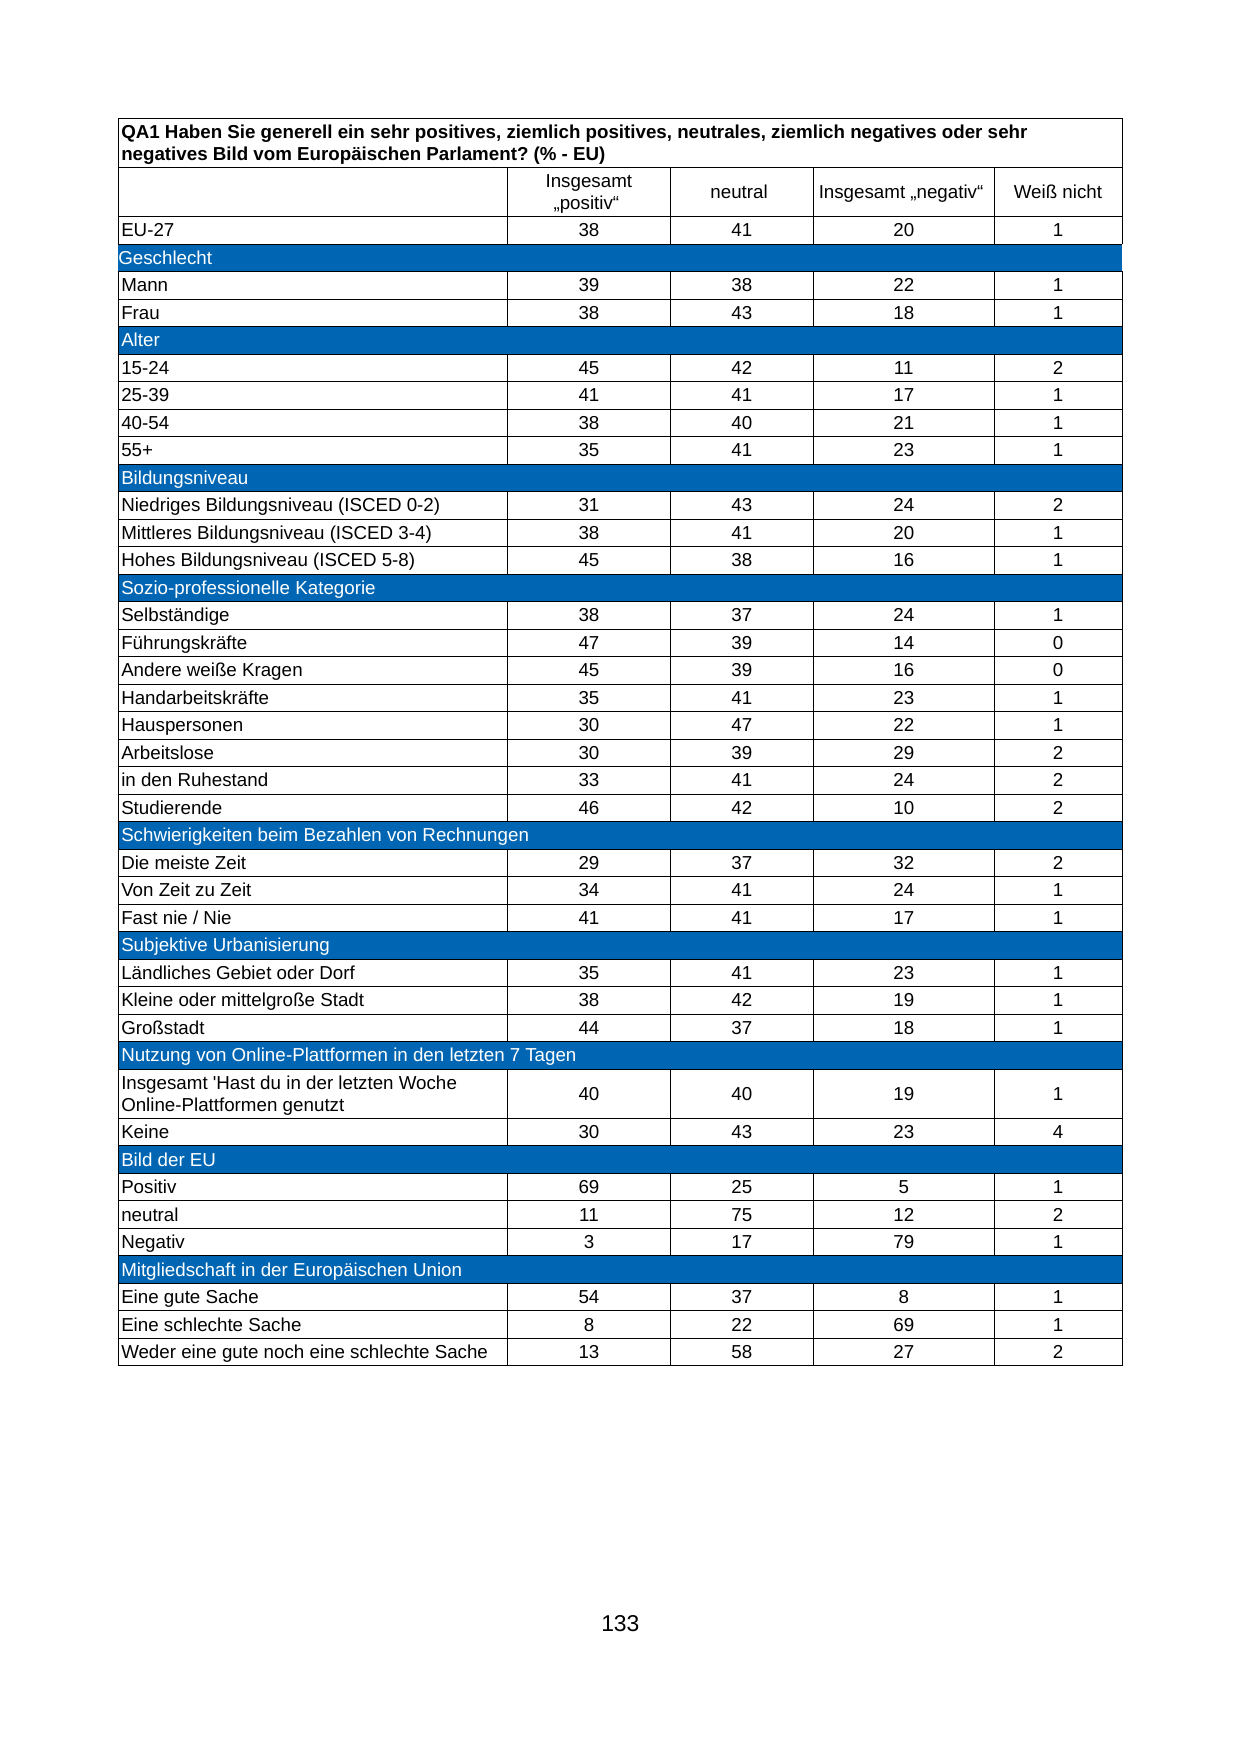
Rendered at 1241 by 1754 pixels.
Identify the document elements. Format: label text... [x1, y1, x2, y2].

table_cell 69 [814, 1311, 994, 1338]
table_cell Niedriges Bildungsniveau (ISCED 0-2) [119, 492, 507, 519]
table_cell 29 [508, 850, 670, 876]
table_cell 1 [995, 1311, 1122, 1338]
table_cell 41 [671, 905, 813, 931]
table_cell 1 [995, 712, 1122, 739]
table_cell Mittleres Bildungsniveau (ISCED 3-4) [119, 520, 507, 546]
table_cell Großstadt [119, 1015, 507, 1041]
table_cell 13 [508, 1339, 670, 1365]
table_cell 41 [671, 437, 813, 464]
table_cell Führungskräfte [119, 630, 507, 656]
table_cell 21 [814, 410, 994, 436]
table_cell 1 [995, 1015, 1122, 1041]
table_cell 24 [814, 877, 994, 904]
table_cell 18 [814, 300, 994, 326]
table_cell Weiß nicht [995, 168, 1122, 216]
table_cell 38 [508, 217, 670, 244]
table_cell 14 [814, 630, 994, 656]
table_cell 39 [508, 272, 670, 299]
table_cell 11 [814, 355, 994, 381]
table_cell 29 [814, 740, 994, 766]
table_cell 11 [508, 1201, 670, 1228]
table_cell neutral [119, 1201, 507, 1228]
table_cell 1 [995, 300, 1122, 326]
table_cell Bildungsniveau [119, 465, 1122, 491]
table_cell 1 [995, 382, 1122, 409]
table_cell 38 [508, 520, 670, 546]
table_cell Frau [119, 300, 507, 326]
table_cell 23 [814, 685, 994, 711]
table_cell Arbeitslose [119, 740, 507, 766]
table_cell Fast nie / Nie [119, 905, 507, 931]
table_cell EU-27 [119, 217, 507, 244]
table_cell Alter [119, 327, 1122, 354]
table_cell 47 [508, 630, 670, 656]
table_cell 16 [814, 547, 994, 574]
table_cell 38 [671, 547, 813, 574]
table_cell 23 [814, 1119, 994, 1145]
table_cell 45 [508, 657, 670, 684]
table_cell 25-39 [119, 382, 507, 409]
table_cell 37 [671, 1284, 813, 1310]
table_cell 32 [814, 850, 994, 876]
table_cell 45 [508, 355, 670, 381]
table_cell 41 [508, 382, 670, 409]
table_cell 40 [671, 1070, 813, 1118]
table_cell 2 [995, 795, 1122, 821]
table_cell 41 [671, 767, 813, 794]
table_cell 8 [814, 1284, 994, 1310]
table_cell Eine gute Sache [119, 1284, 507, 1310]
table_cell 24 [814, 767, 994, 794]
table_cell 2 [995, 850, 1122, 876]
table_cell 25 [671, 1174, 813, 1200]
table_cell 2 [995, 492, 1122, 519]
table_cell 31 [508, 492, 670, 519]
table_cell Nutzung von Online-Plattformen in den letzten 7 Tagen [119, 1042, 1122, 1069]
table_cell Positiv [119, 1174, 507, 1200]
table_cell neutral [671, 168, 813, 216]
table_cell 75 [671, 1201, 813, 1228]
table_cell 22 [814, 712, 994, 739]
table_cell Geschlecht [118, 245, 1122, 271]
table_cell 38 [508, 300, 670, 326]
table_cell 24 [814, 492, 994, 519]
table_cell Studierende [119, 795, 507, 821]
table_cell 43 [671, 1119, 813, 1145]
table_cell 12 [814, 1201, 994, 1228]
table_cell Von Zeit zu Zeit [119, 877, 507, 904]
table_cell 33 [508, 767, 670, 794]
table_cell 35 [508, 685, 670, 711]
table_cell 38 [508, 602, 670, 629]
table_cell Hauspersonen [119, 712, 507, 739]
table_cell 20 [814, 217, 994, 244]
table_cell 1 [995, 1284, 1122, 1310]
table_cell 42 [671, 355, 813, 381]
table_cell Andere weiße Kragen [119, 657, 507, 684]
table_cell 1 [995, 1174, 1122, 1200]
table_cell Schwierigkeiten beim Bezahlen von Rechnungen [119, 822, 1122, 849]
table_cell 39 [671, 657, 813, 684]
table_cell Handarbeitskräfte [119, 685, 507, 711]
table_cell 2 [995, 355, 1122, 381]
table_cell 10 [814, 795, 994, 821]
table_cell 1 [995, 1070, 1122, 1118]
table_cell 2 [995, 1201, 1122, 1228]
table_cell 43 [671, 492, 813, 519]
table_cell 1 [995, 520, 1122, 546]
table_cell 41 [671, 217, 813, 244]
table_cell 24 [814, 602, 994, 629]
table_cell 1 [995, 905, 1122, 931]
table_cell 23 [814, 437, 994, 464]
table_cell Insgesamt „negativ“ [814, 168, 994, 216]
table_cell 30 [508, 740, 670, 766]
table_cell Kleine oder mittelgroße Stadt [119, 987, 507, 1014]
table_cell 17 [814, 382, 994, 409]
table_cell 3 [508, 1229, 670, 1255]
table_cell 41 [671, 382, 813, 409]
table_cell 1 [995, 217, 1122, 244]
table_cell 8 [508, 1311, 670, 1338]
table_cell in den Ruhestand [119, 767, 507, 794]
table_cell 1 [995, 685, 1122, 711]
table_cell 1 [995, 437, 1122, 464]
table_cell 55+ [119, 437, 507, 464]
table_cell 39 [671, 630, 813, 656]
table_cell 27 [814, 1339, 994, 1365]
table_cell 5 [814, 1174, 994, 1200]
table_cell 42 [671, 987, 813, 1014]
table_cell 16 [814, 657, 994, 684]
table_cell 1 [995, 877, 1122, 904]
table_cell Insgesamt „positiv“ [508, 168, 670, 216]
table_cell 1 [995, 547, 1122, 574]
table_cell 43 [671, 300, 813, 326]
table_cell Hohes Bildungsniveau (ISCED 5-8) [119, 547, 507, 574]
table_cell 1 [995, 960, 1122, 986]
table_cell 4 [995, 1119, 1122, 1145]
table_cell 35 [508, 437, 670, 464]
table_cell 20 [814, 520, 994, 546]
table_cell 54 [508, 1284, 670, 1310]
table_cell 19 [814, 987, 994, 1014]
table_cell 46 [508, 795, 670, 821]
table_cell Die meiste Zeit [119, 850, 507, 876]
table_cell 18 [814, 1015, 994, 1041]
table_cell 1 [995, 272, 1122, 299]
table_cell Eine schlechte Sache [119, 1311, 507, 1338]
table_cell Weder eine gute noch eine schlechte Sache [119, 1339, 507, 1365]
table_cell 23 [814, 960, 994, 986]
table_cell 22 [814, 272, 994, 299]
table_cell 69 [508, 1174, 670, 1200]
table_cell 45 [508, 547, 670, 574]
table_cell Mitgliedschaft in der Europäischen Union [119, 1256, 1122, 1283]
table_cell 38 [671, 272, 813, 299]
table_cell Mann [119, 272, 507, 299]
table_cell 79 [814, 1229, 994, 1255]
table_cell 1 [995, 602, 1122, 629]
table_cell 2 [995, 740, 1122, 766]
table_cell 0 [995, 630, 1122, 656]
table_cell 1 [995, 987, 1122, 1014]
table_cell 47 [671, 712, 813, 739]
table_cell [119, 168, 507, 216]
table_cell 22 [671, 1311, 813, 1338]
table_cell 41 [671, 520, 813, 546]
table_cell 38 [508, 410, 670, 436]
table_cell 40 [508, 1070, 670, 1118]
table_cell 40 [671, 410, 813, 436]
table_cell 2 [995, 1339, 1122, 1365]
table_cell 15-24 [119, 355, 507, 381]
table_cell 41 [508, 905, 670, 931]
table_cell 37 [671, 850, 813, 876]
table_cell 34 [508, 877, 670, 904]
table_cell Bild der EU [119, 1146, 1122, 1173]
table_cell 42 [671, 795, 813, 821]
table_cell 37 [671, 1015, 813, 1041]
table_cell 44 [508, 1015, 670, 1041]
table_cell 19 [814, 1070, 994, 1118]
table_cell 40-54 [119, 410, 507, 436]
table_cell Sozio-professionelle Kategorie [119, 575, 1122, 601]
table_cell 0 [995, 657, 1122, 684]
table_cell Insgesamt 'Hast du in der letzten Woche Online-Plattformen genutzt [119, 1070, 507, 1118]
table_cell Ländliches Gebiet oder Dorf [119, 960, 507, 986]
table_cell 39 [671, 740, 813, 766]
table_cell 17 [814, 905, 994, 931]
table_cell Subjektive Urbanisierung [119, 932, 1122, 959]
table_cell 41 [671, 877, 813, 904]
table_cell 58 [671, 1339, 813, 1365]
table_cell 41 [671, 960, 813, 986]
table_header QA1 Haben Sie generell ein sehr positives, ziemlich positives, neutrales, ziemlich negatives oder sehr negatives Bild vom Europäischen Parlament? (% - EU) [119, 119, 1122, 167]
table_cell 38 [508, 987, 670, 1014]
table_cell 30 [508, 712, 670, 739]
table_cell 41 [671, 685, 813, 711]
table_cell Selbständige [119, 602, 507, 629]
table_cell 2 [995, 767, 1122, 794]
table_cell 37 [671, 602, 813, 629]
table_cell 1 [995, 410, 1122, 436]
table_cell 30 [508, 1119, 670, 1145]
table_cell Keine [119, 1119, 507, 1145]
table_cell Negativ [119, 1229, 507, 1255]
table_cell 17 [671, 1229, 813, 1255]
table_cell 35 [508, 960, 670, 986]
table_cell 1 [995, 1229, 1122, 1255]
